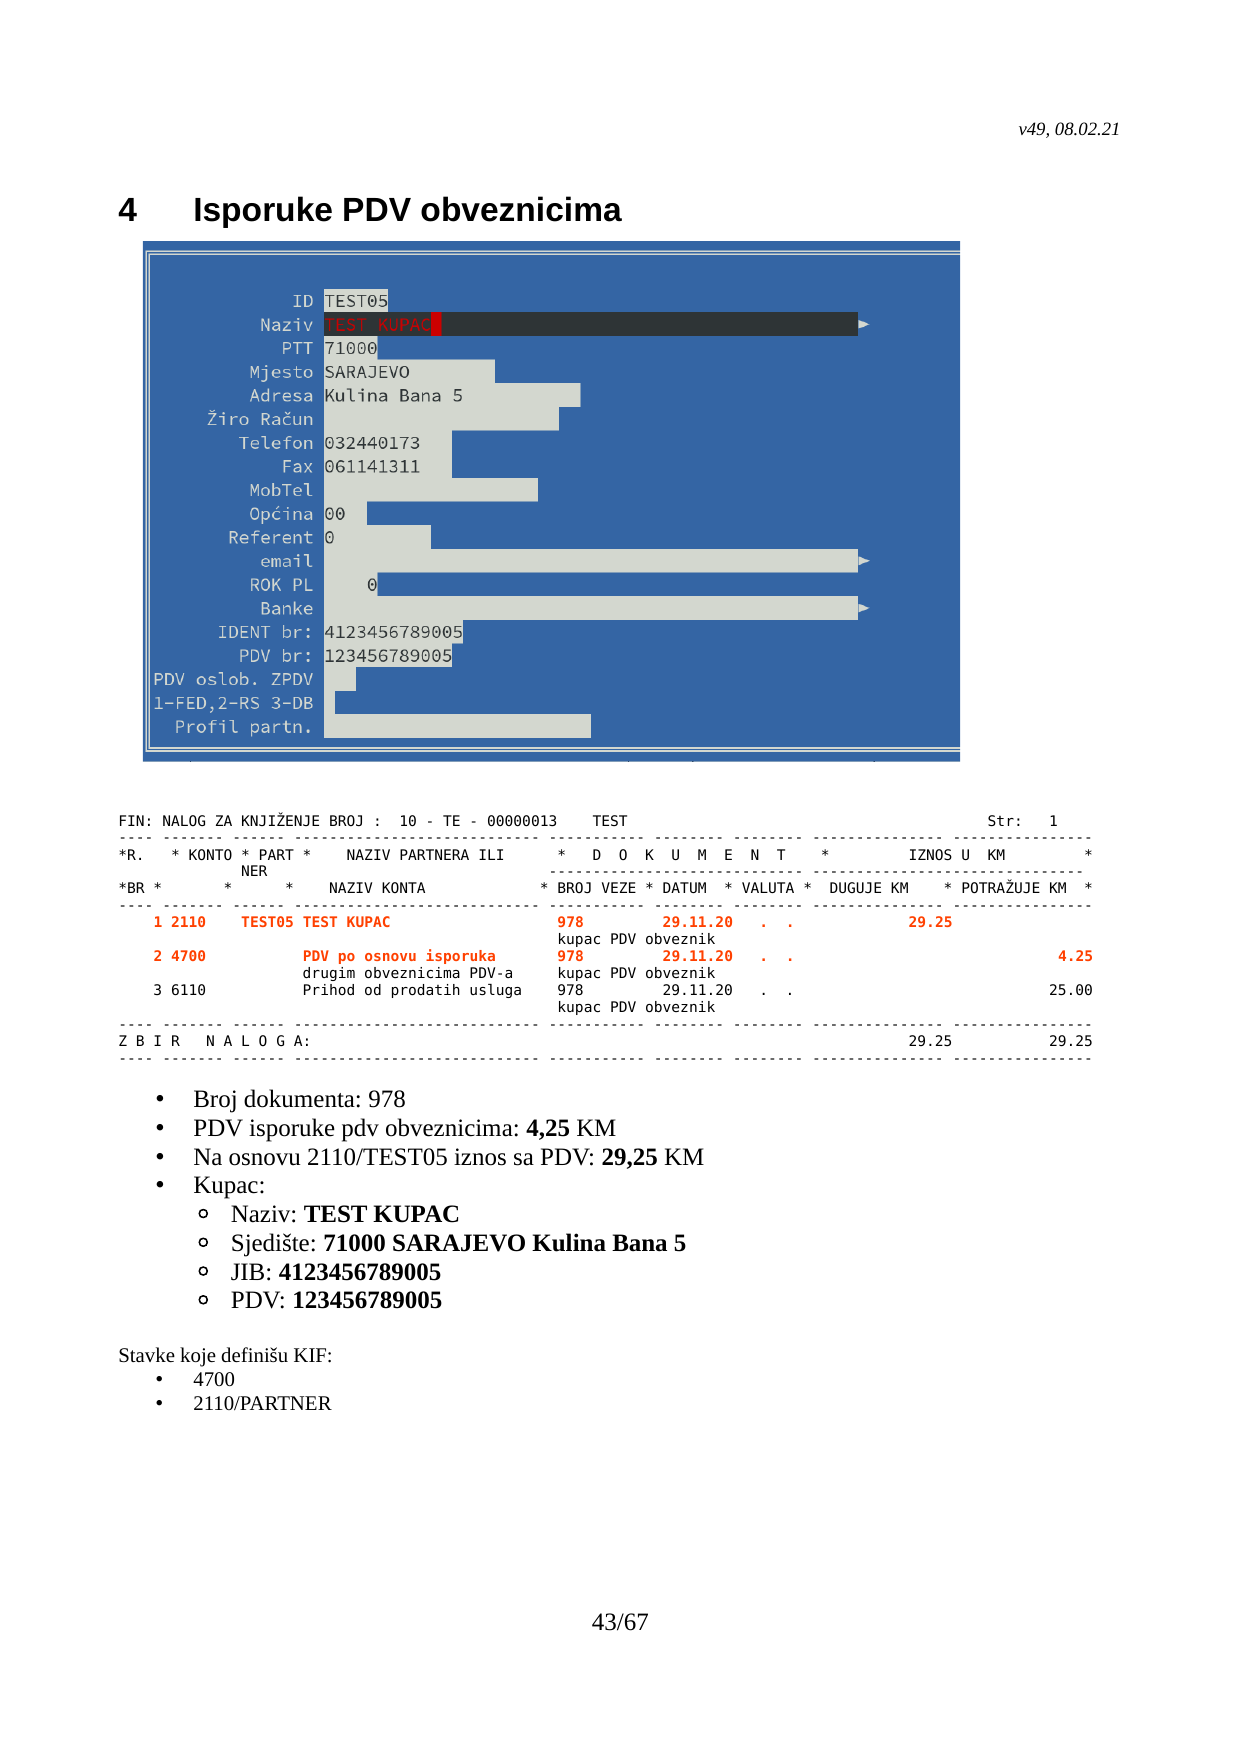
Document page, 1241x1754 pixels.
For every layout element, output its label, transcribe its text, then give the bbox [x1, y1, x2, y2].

text kupac PDV obveznik [118, 931, 1122, 948]
text ---- ------- ------ ---------------------------- ----------- -------- -------- --------------- ---------------- [118, 1050, 1122, 1067]
text drugim obveznicima PDV-a kupac PDV obveznik [118, 965, 1122, 982]
text 1 2110 TEST05 TEST KUPAC 978 29.11.20 . . 29.25 [118, 914, 1122, 931]
list Kupac: [156, 1170, 1122, 1199]
list Na osnovu 2110/TEST05 iznos sa PDV: 29,25 KM [156, 1142, 1122, 1170]
subtitle Isporuke PDV obveznicima [118, 190, 1122, 229]
list PDV isporuke pdv obveznicima: 4,25 KM [156, 1113, 1122, 1142]
list 4700 [156, 1367, 1122, 1391]
text FIN: NALOG ZA KNJIŽENJE BROJ : 10 - TE - 00000013 TEST Str: 1 [118, 812, 1122, 829]
subtitle 2110/PARTNER [156, 1391, 1122, 1415]
text kupac PDV obveznik [118, 999, 1122, 1016]
text *BR * * * NAZIV KONTA * BROJ VEZE * DATUM * VALUTA * DUGUJE KM * POTRAŽUJE KM * [118, 880, 1122, 897]
text ---- ------- ------ ---------------------------- ----------- -------- -------- --------------- ---------------- [118, 897, 1122, 914]
picture [142, 241, 961, 762]
text 2 4700 PDV po osnovu isporuka 978 29.11.20 . . 4.25 [118, 948, 1122, 965]
text Stavke koje definišu KIF: [118, 1343, 1122, 1367]
text 3 6110 Prihod od prodatih usluga 978 29.11.20 . . 25.00 [118, 982, 1122, 999]
text *R. * KONTO * PART * NAZIV PARTNERA ILI * D O K U M E N T * IZNOS U KM * [118, 846, 1122, 863]
list Naziv: TEST KUPAC [193, 1199, 1122, 1228]
text ---- ------- ------ ---------------------------- ----------- -------- -------- --------------- ---------------- [118, 1016, 1122, 1033]
list JIB: 4123456789005 [193, 1257, 1122, 1285]
subtitle PDV: 123456789005 [193, 1285, 1122, 1314]
list Broj dokumenta: 978 [156, 1084, 1122, 1113]
text ---- ------- ------ ---------------------------- ----------- -------- -------- --------------- ---------------- [118, 829, 1122, 846]
list Sjedište: 71000 SARAJEVO Kulina Bana 5 [193, 1228, 1122, 1257]
text Z B I R N A L O G A: 29.25 29.25 [118, 1033, 1122, 1050]
text NER ----------------------------- ------------------------------- [118, 863, 1122, 880]
